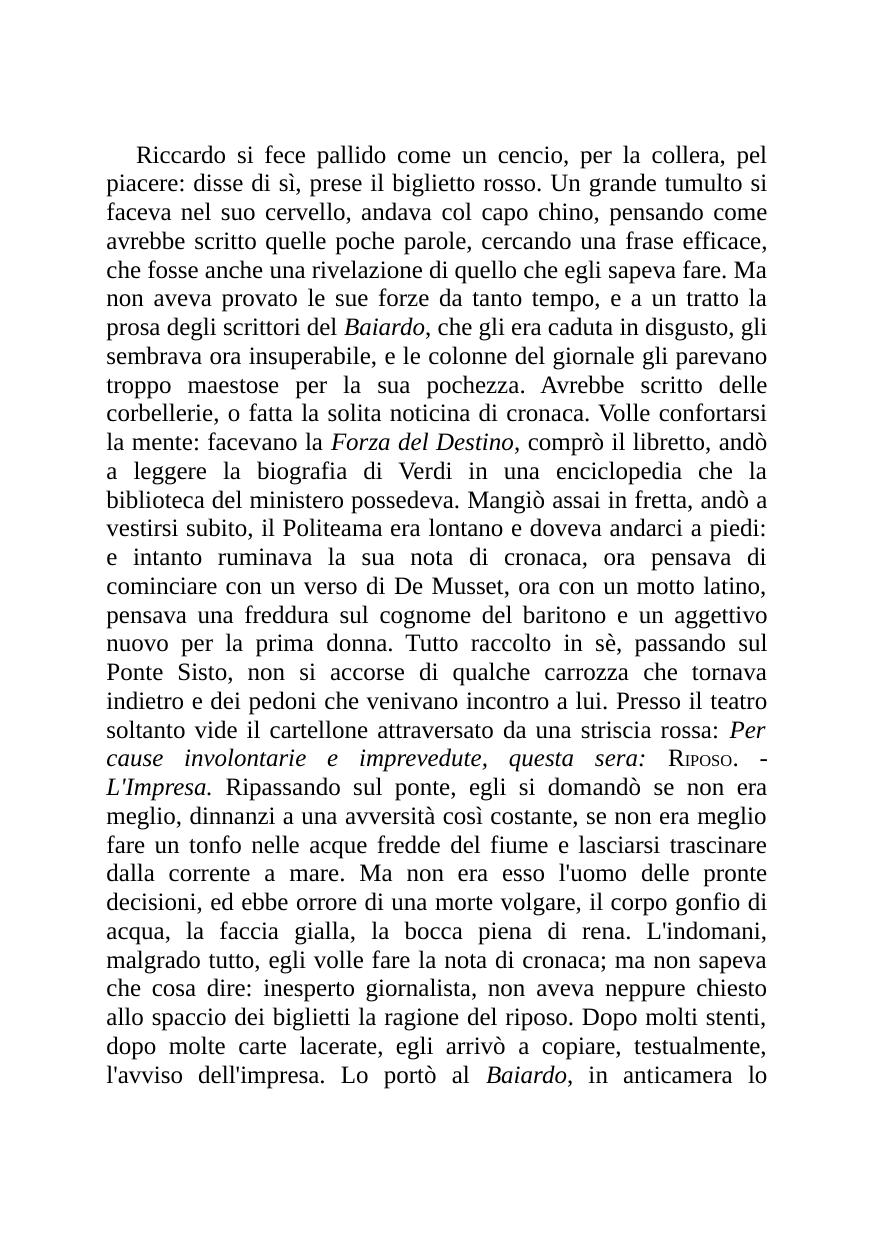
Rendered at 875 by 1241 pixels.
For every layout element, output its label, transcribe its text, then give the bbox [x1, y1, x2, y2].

text Riccardo si fece pallido come un cencio, per la collera, pel piacere: disse di sì, prese il biglietto rosso. Un grande tumulto si faceva nel suo cervello, andava col capo chino, pensando come avrebbe scritto quelle poche parole, cercando una frase efficace, che fosse anche una rivelazione di quello che egli sapeva fare. Ma non aveva provato le sue forze da tanto tempo, e a un tratto la prosa degli scrittori del Baiardo, che gli era caduta in disgusto, gli sembrava ora insuperabile, e le colonne del giornale gli parevano troppo maestose per la sua pochezza. Avrebbe scritto delle corbellerie, o fatta la solita noticina di cronaca. Volle confortarsi la mente: facevano la Forza del Destino, comprò il libretto, andò a leggere la biografia di Verdi in una enciclopedia che la biblioteca del ministero possedeva. Mangiò assai in fretta, andò a vestirsi subito, il Politeama era lontano e doveva andarci a piedi: e intanto ruminava la sua nota di cronaca, ora pensava di cominciare con un verso di De Musset, ora con un motto latino, pensava una freddura sul cognome del baritono e un aggettivo nuovo per la prima donna. Tutto raccolto in sè, passando sul Ponte Sisto, non si accorse di qualche carrozza che tornava indietro e dei pedoni che venivano incontro a lui. Presso il teatro soltanto vide il cartellone attraversato da una striscia rossa: Per cause involontarie e imprevedute, questa sera: Riposo. - L'Impresa. Ripassando sul ponte, egli si domandò se non era meglio, dinnanzi a una avversità così costante, se non era meglio fare un tonfo nelle acque fredde del fiume e lasciarsi trascinare dalla corrente a mare. Ma non era esso l'uomo delle pronte decisioni, ed ebbe orrore di una morte volgare, il corpo gonfio di acqua, la faccia gialla, la bocca piena di rena. L'indomani, malgrado tutto, egli volle fare la nota di cronaca; ma non sapeva che cosa dire: inesperto giornalista, non aveva neppure chiesto allo spaccio dei biglietti la ragione del riposo. Dopo molti stenti, dopo molte carte lacerate, egli arrivò a copiare, testualmente, l'avviso dell'impresa. Lo portò al Baiardo, in anticamera lo [106, 140, 768, 1088]
